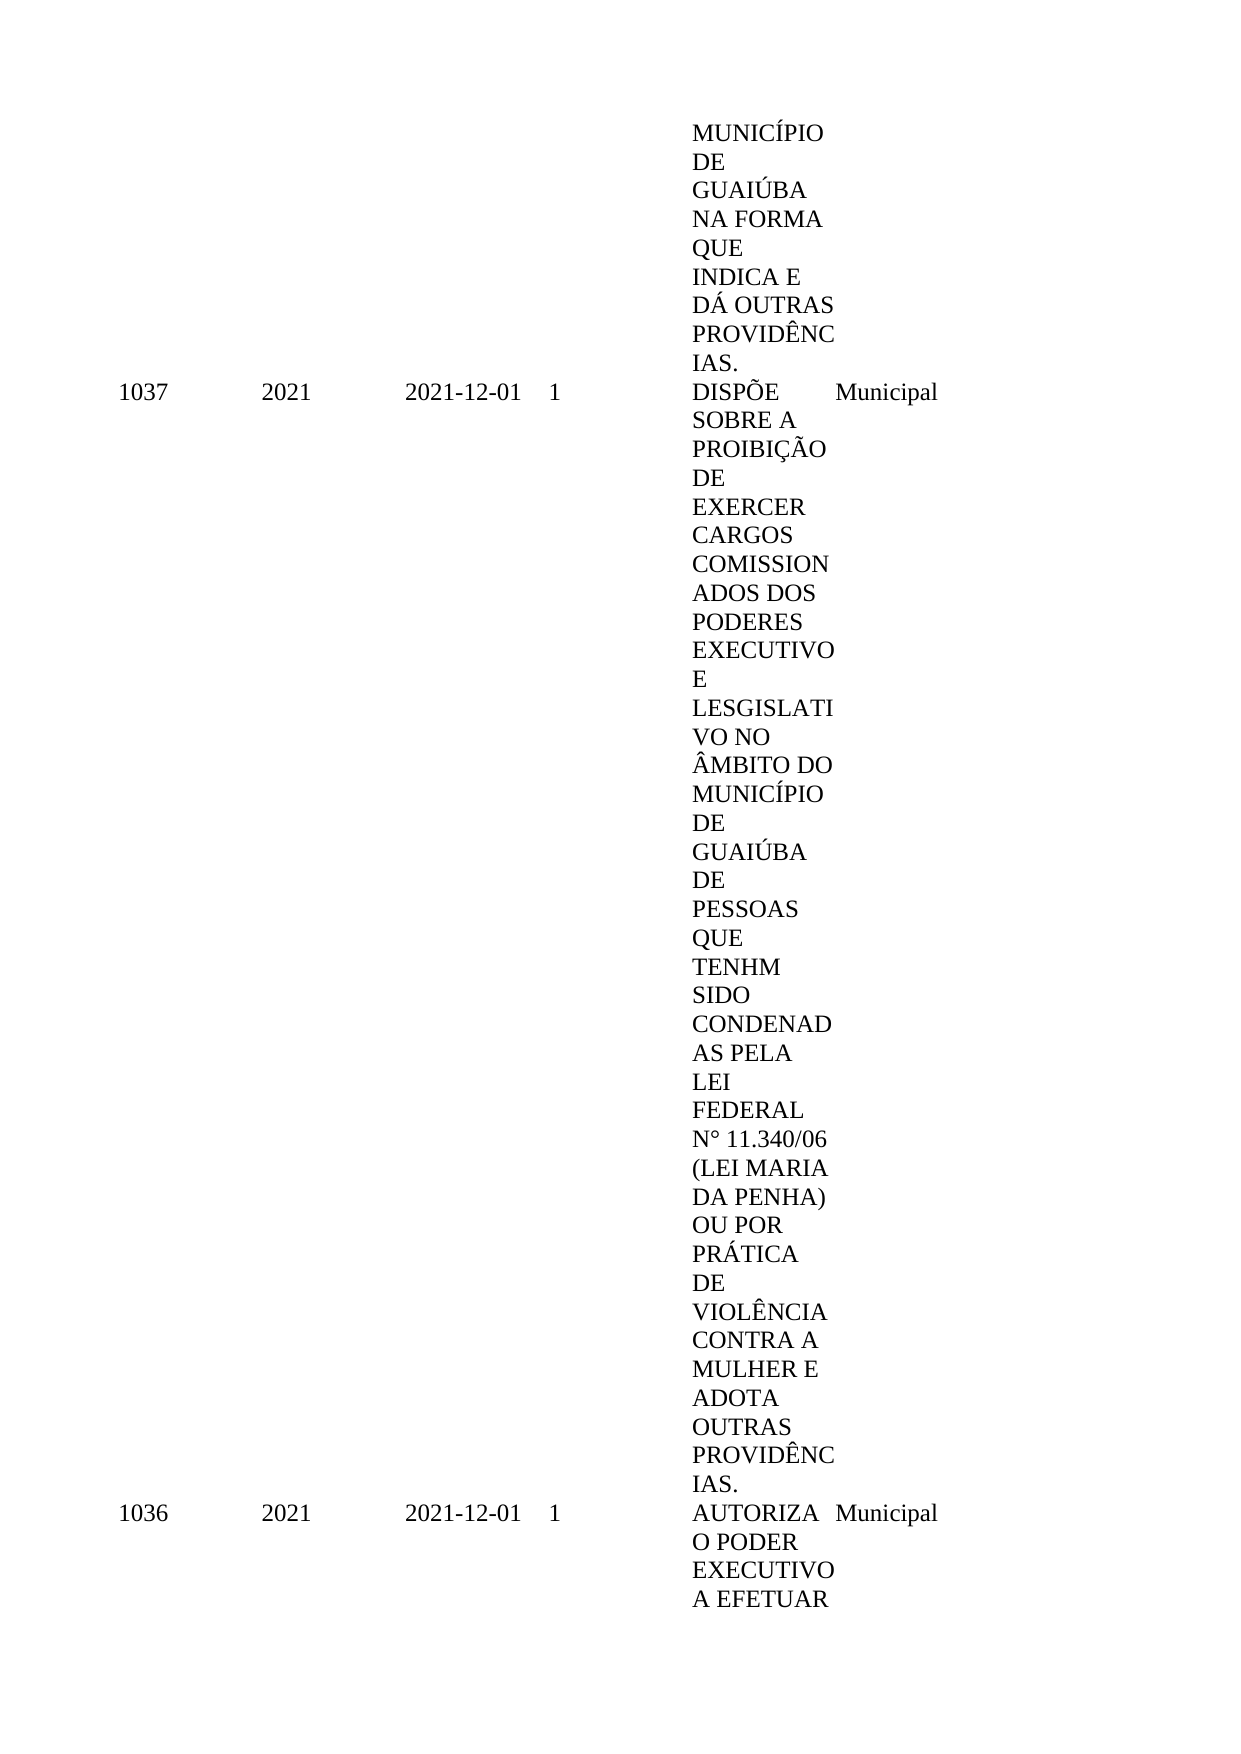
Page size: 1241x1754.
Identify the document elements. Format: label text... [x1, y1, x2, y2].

table_cell 2021 [261, 377, 405, 1498]
table_cell [118, 118, 261, 377]
table_cell Municipal [835, 377, 979, 1498]
table_cell [261, 118, 405, 377]
table_cell 2021-12-01 [405, 1498, 548, 1613]
table_cell Municipal [835, 1498, 979, 1613]
table_cell 1036 [118, 1498, 261, 1613]
table_cell [405, 118, 548, 377]
table_cell [979, 1498, 1122, 1613]
table_cell [548, 118, 692, 377]
table_cell 2021-12-01 [405, 377, 548, 1498]
table_cell [979, 118, 1122, 377]
table_cell DISPÕE SOBRE A PROIBIÇÃO DE EXERCER CARGOS COMISSIONADOS DOS PODERES EXECUTIVO E LESGISLATIVO NO ÂMBITO DO MUNICÍPIO DE GUAIÚBA DE PESSOAS QUE TENHM SIDO CONDENADAS PELA LEI FEDERAL N° 11.340/06 (LEI MARIA DA PENHA) OU POR PRÁTICA DE VIOLÊNCIA CONTRA A MULHER E ADOTA OUTRAS PROVIDÊNCIAS. [692, 377, 835, 1498]
table_cell 1037 [118, 377, 261, 1498]
table_cell [979, 377, 1122, 1498]
table_cell 1 [548, 1498, 692, 1613]
table_cell [835, 118, 979, 377]
table_cell AUTORIZA O PODER EXECUTIVO A EFETUAR [692, 1498, 835, 1613]
table_cell MUNICÍPIO DE GUAIÚBA NA FORMA QUE INDICA E DÁ OUTRAS PROVIDÊNCIAS. [692, 118, 835, 377]
table_cell 1 [548, 377, 692, 1498]
table_cell 2021 [261, 1498, 405, 1613]
